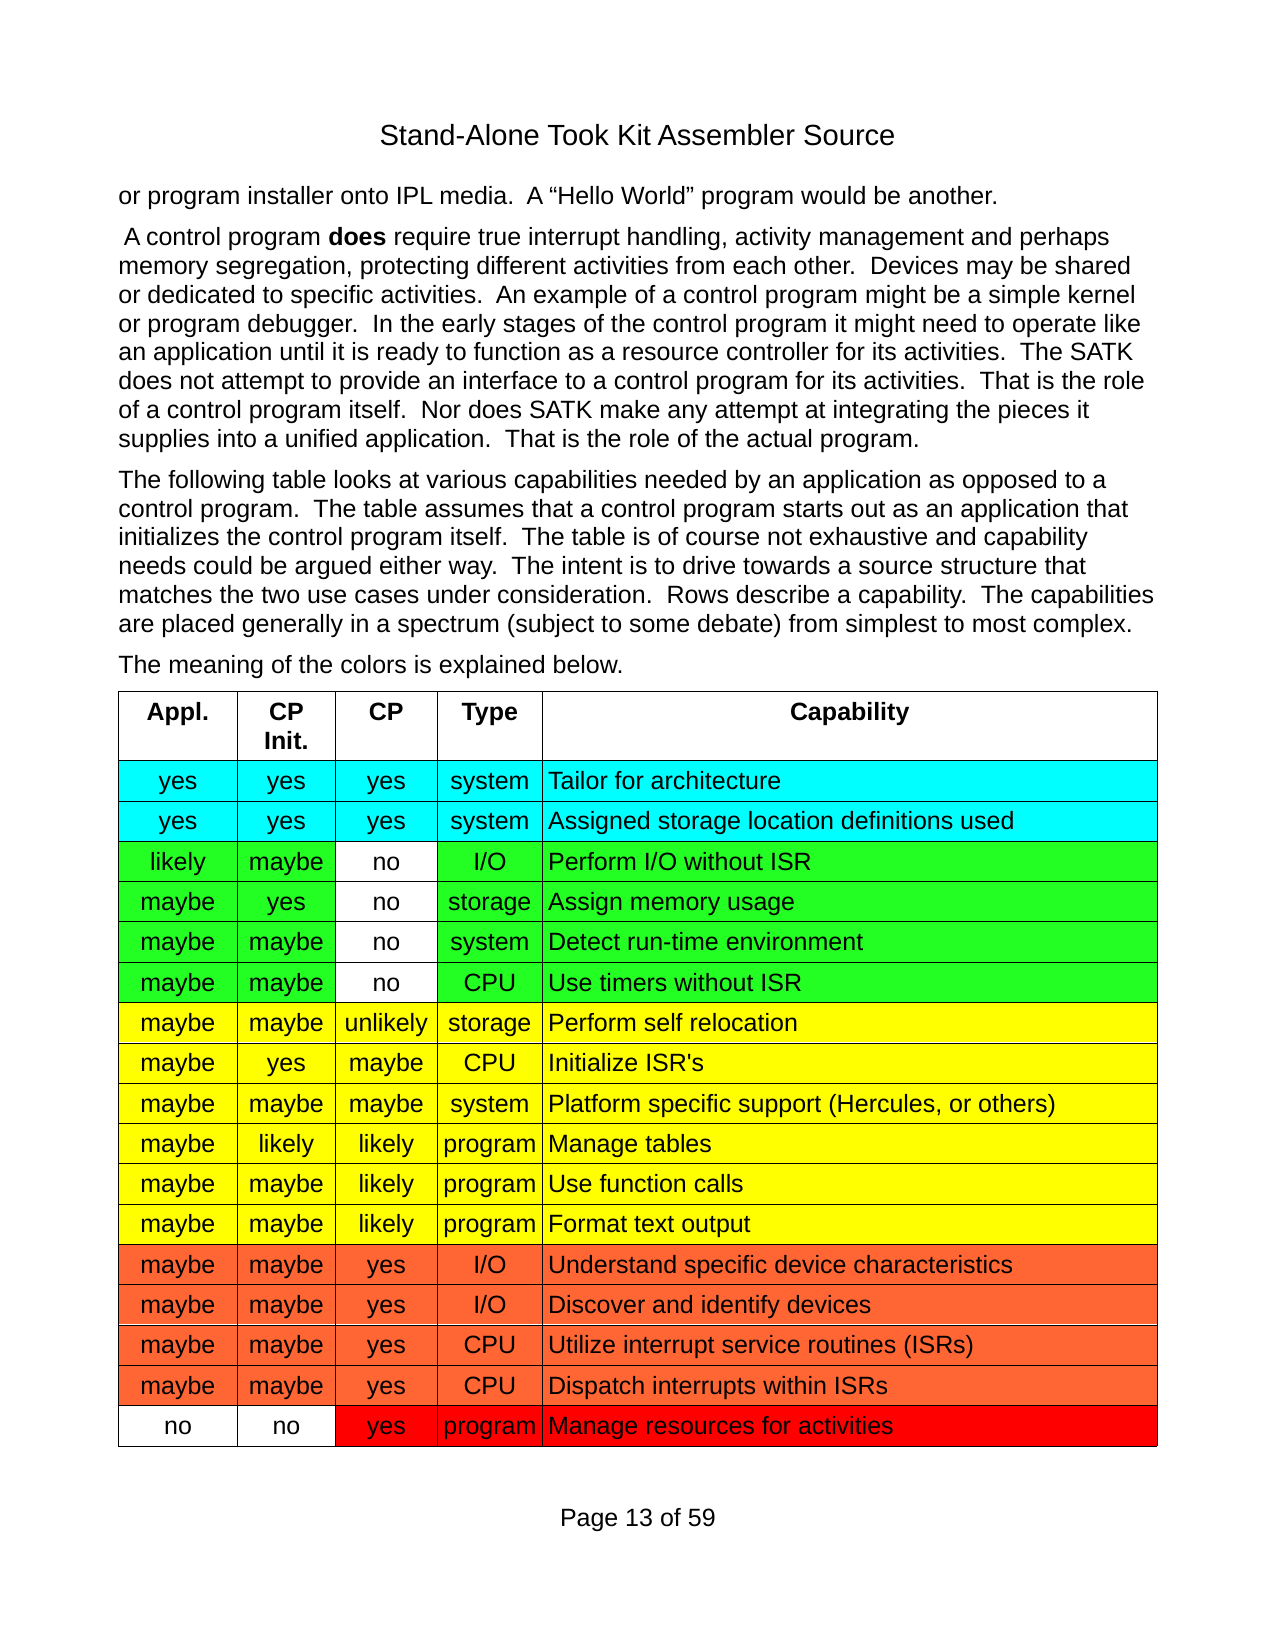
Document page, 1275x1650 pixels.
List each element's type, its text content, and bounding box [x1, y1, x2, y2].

table_cell maybe [238, 1326, 335, 1365]
table_header CP [336, 692, 437, 760]
table_cell yes [336, 802, 437, 841]
text The meaning of the colors is explained below. [118, 650, 1157, 679]
table_cell yes [238, 1044, 335, 1083]
table_cell Assign memory usage [543, 882, 1157, 921]
table_cell Manage resources for activities [543, 1406, 1157, 1446]
table_cell maybe [238, 842, 335, 881]
text The following table looks at various capabilities needed by an application as opposed to a control program. The table assumes that a control program starts out as an application that initializes the control program itself. The table is of course not exhaustive and capability needs could be argued either way. The intent is to drive towards a source structure that matches the two use cases under consideration. Rows describe a capability. The capabilities are placed generally in a spectrum (subject to some debate) from simplest to most complex. [118, 465, 1157, 637]
table_cell Understand specific device characteristics [543, 1245, 1157, 1284]
table_cell maybe [119, 1205, 237, 1244]
table_cell I/O [438, 1245, 542, 1284]
table_cell likely [336, 1164, 437, 1204]
table_cell maybe [238, 1164, 335, 1204]
table_cell Assigned storage location definitions used [543, 802, 1157, 841]
table_cell no [336, 842, 437, 881]
table_cell system [438, 802, 542, 841]
table_cell yes [336, 1245, 437, 1284]
table_cell maybe [238, 1084, 335, 1123]
table_header Capability [543, 692, 1157, 760]
text or program installer onto IPL media. A “Hello World” program would be another. [118, 181, 1157, 210]
table_header Type [438, 692, 542, 760]
table_cell maybe [119, 1124, 237, 1163]
table_cell maybe [336, 1084, 437, 1123]
table_cell yes [238, 761, 335, 801]
table_cell maybe [238, 1205, 335, 1244]
table_cell CPU [438, 963, 542, 1002]
table_cell maybe [119, 1326, 237, 1365]
table_cell Manage tables [543, 1124, 1157, 1163]
table_cell program [438, 1164, 542, 1204]
table_cell program [438, 1124, 542, 1163]
table_cell Platform specific support (Hercules, or others) [543, 1084, 1157, 1123]
table_cell Utilize interrupt service routines (ISRs) [543, 1326, 1157, 1365]
table_cell yes [336, 1285, 437, 1324]
table_cell Detect run-time environment [543, 922, 1157, 962]
table_cell no [336, 963, 437, 1002]
table_cell maybe [336, 1044, 437, 1083]
table_cell likely [336, 1124, 437, 1163]
table_cell maybe [119, 1044, 237, 1083]
table_cell yes [238, 802, 335, 841]
table_cell no [336, 922, 437, 962]
table_cell maybe [119, 963, 237, 1002]
table_cell yes [238, 882, 335, 921]
table_cell maybe [238, 1003, 335, 1042]
table_cell Dispatch interrupts within ISRs [543, 1366, 1157, 1405]
table_cell maybe [119, 1285, 237, 1324]
table_cell yes [336, 1326, 437, 1365]
table_cell Discover and identify devices [543, 1285, 1157, 1324]
table_cell I/O [438, 1285, 542, 1324]
table_cell Perform I/O without ISR [543, 842, 1157, 881]
table_cell CPU [438, 1044, 542, 1083]
table_cell maybe [238, 1366, 335, 1405]
table_cell maybe [238, 963, 335, 1002]
table_cell maybe [119, 1084, 237, 1123]
table_cell yes [119, 802, 237, 841]
table_cell maybe [238, 1245, 335, 1284]
table_header Appl. [119, 692, 237, 760]
table_cell storage [438, 882, 542, 921]
table_cell storage [438, 1003, 542, 1042]
table_cell Perform self relocation [543, 1003, 1157, 1042]
table_cell no [119, 1406, 237, 1446]
table_cell yes [336, 1406, 437, 1446]
table_header CP Init. [238, 692, 335, 760]
table_cell system [438, 761, 542, 801]
table_cell Format text output [543, 1205, 1157, 1244]
table_cell Use timers without ISR [543, 963, 1157, 1002]
table_cell CPU [438, 1366, 542, 1405]
table_cell maybe [119, 922, 237, 962]
table_cell no [336, 882, 437, 921]
table_cell no [238, 1406, 335, 1446]
table_cell system [438, 1084, 542, 1123]
table_cell maybe [238, 922, 335, 962]
table_cell yes [119, 761, 237, 801]
table_cell Initialize ISR's [543, 1044, 1157, 1083]
table_cell likely [238, 1124, 335, 1163]
table_cell yes [336, 1366, 437, 1405]
table_cell maybe [119, 1003, 237, 1042]
table_cell Use function calls [543, 1164, 1157, 1204]
table_cell likely [336, 1205, 437, 1244]
table_cell CPU [438, 1326, 542, 1365]
table_cell maybe [238, 1285, 335, 1324]
table_cell yes [336, 761, 437, 801]
table_cell system [438, 922, 542, 962]
table_cell maybe [119, 1164, 237, 1204]
table_cell maybe [119, 882, 237, 921]
table_cell maybe [119, 1245, 237, 1284]
table_cell likely [119, 842, 237, 881]
table_cell I/O [438, 842, 542, 881]
table_cell maybe [119, 1366, 237, 1405]
table_cell program [438, 1205, 542, 1244]
table_cell unlikely [336, 1003, 437, 1042]
table_cell program [438, 1406, 542, 1446]
table_cell Tailor for architecture [543, 761, 1157, 801]
text A control program does require true interrupt handling, activity management and perhaps memory segregation, protecting different activities from each other. Devices may be shared or dedicated to specific activities. An example of a control program might be a simple kernel or program debugger. In the early stages of the control program it might need to operate like an application until it is ready to function as a resource controller for its activities. The SATK does not attempt to provide an interface to a control program for its activities. That is the role of a control program itself. Nor does SATK make any attempt at integrating the pieces it supplies into a unified application. That is the role of the actual program. [118, 222, 1157, 452]
